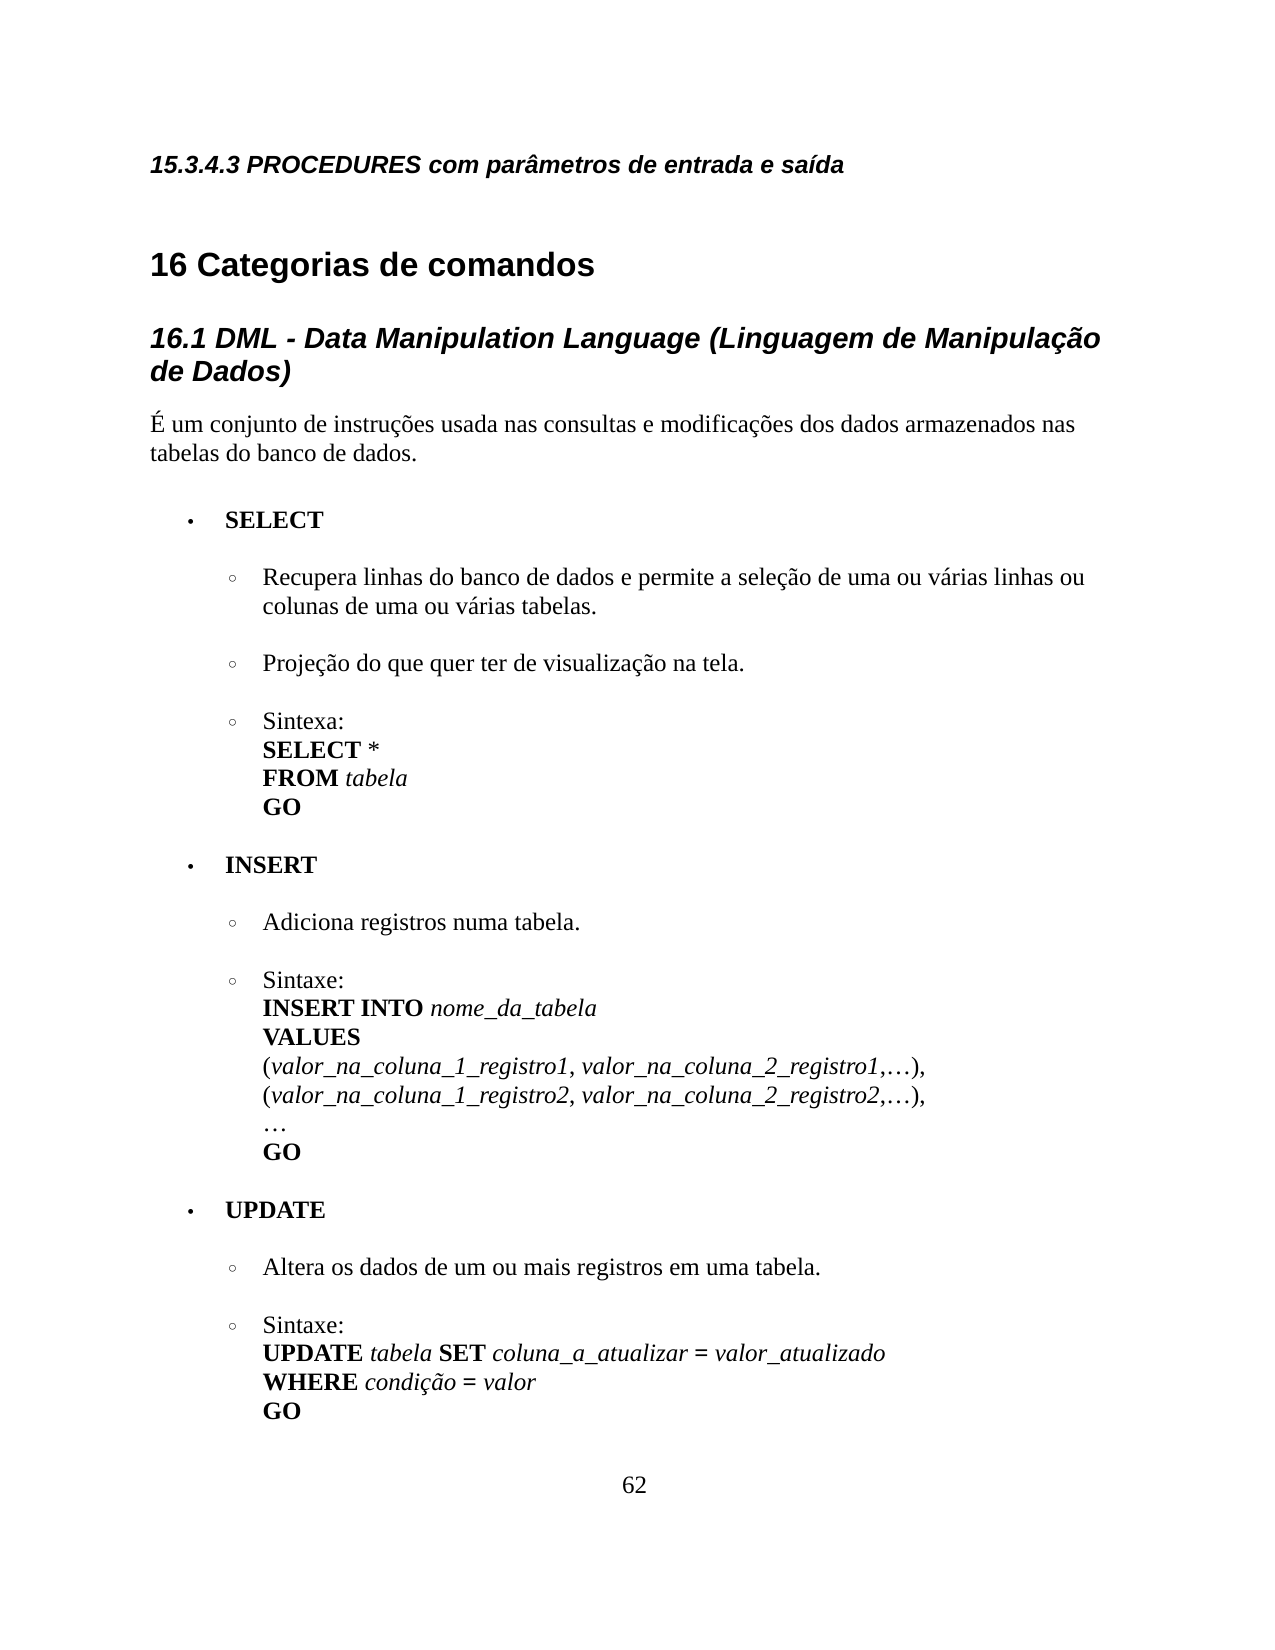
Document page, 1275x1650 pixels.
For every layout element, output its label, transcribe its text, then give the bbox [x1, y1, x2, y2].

list UPDATE [187, 1195, 1125, 1252]
subtitle 16 Categorias de comandos [150, 245, 1125, 283]
list Recupera linhas do banco de dados e permite a seleção de uma ou várias linhas ou colunas de uma ou várias tabelas. [225, 562, 1125, 648]
subtitle 15.3.4.3 PROCEDURES com parâmetros de entrada e saída [150, 150, 1125, 178]
list Sintaxe: INSERT INTO nome_da_tabela VALUES (valor_na_coluna_1_registro1, valor_na_coluna_2_registro1,…), (valor_na_coluna_1_registro2, valor_na_coluna_2_registro2,…), … GO [225, 965, 1125, 1195]
list Projeção do que quer ter de visualização na tela. [225, 648, 1125, 706]
list Adiciona registros numa tabela. [225, 907, 1125, 965]
list Altera os dados de um ou mais registros em uma tabela. [225, 1252, 1125, 1310]
subtitle 16.1 DML - Data Manipulation Language (Linguagem de Manipulação de Dados) [150, 321, 1125, 388]
list SELECT [187, 505, 1125, 562]
list Sintaxe: UPDATE tabela SET coluna_a_atualizar = valor_atualizado WHERE condição = valor GO [225, 1310, 1125, 1425]
list Sintexa: SELECT * FROM tabela GO [225, 706, 1125, 850]
text É um conjunto de instruções usada nas consultas e modificações dos dados armazenados nas tabelas do banco de dados. [150, 409, 1125, 496]
list INSERT [187, 850, 1125, 907]
